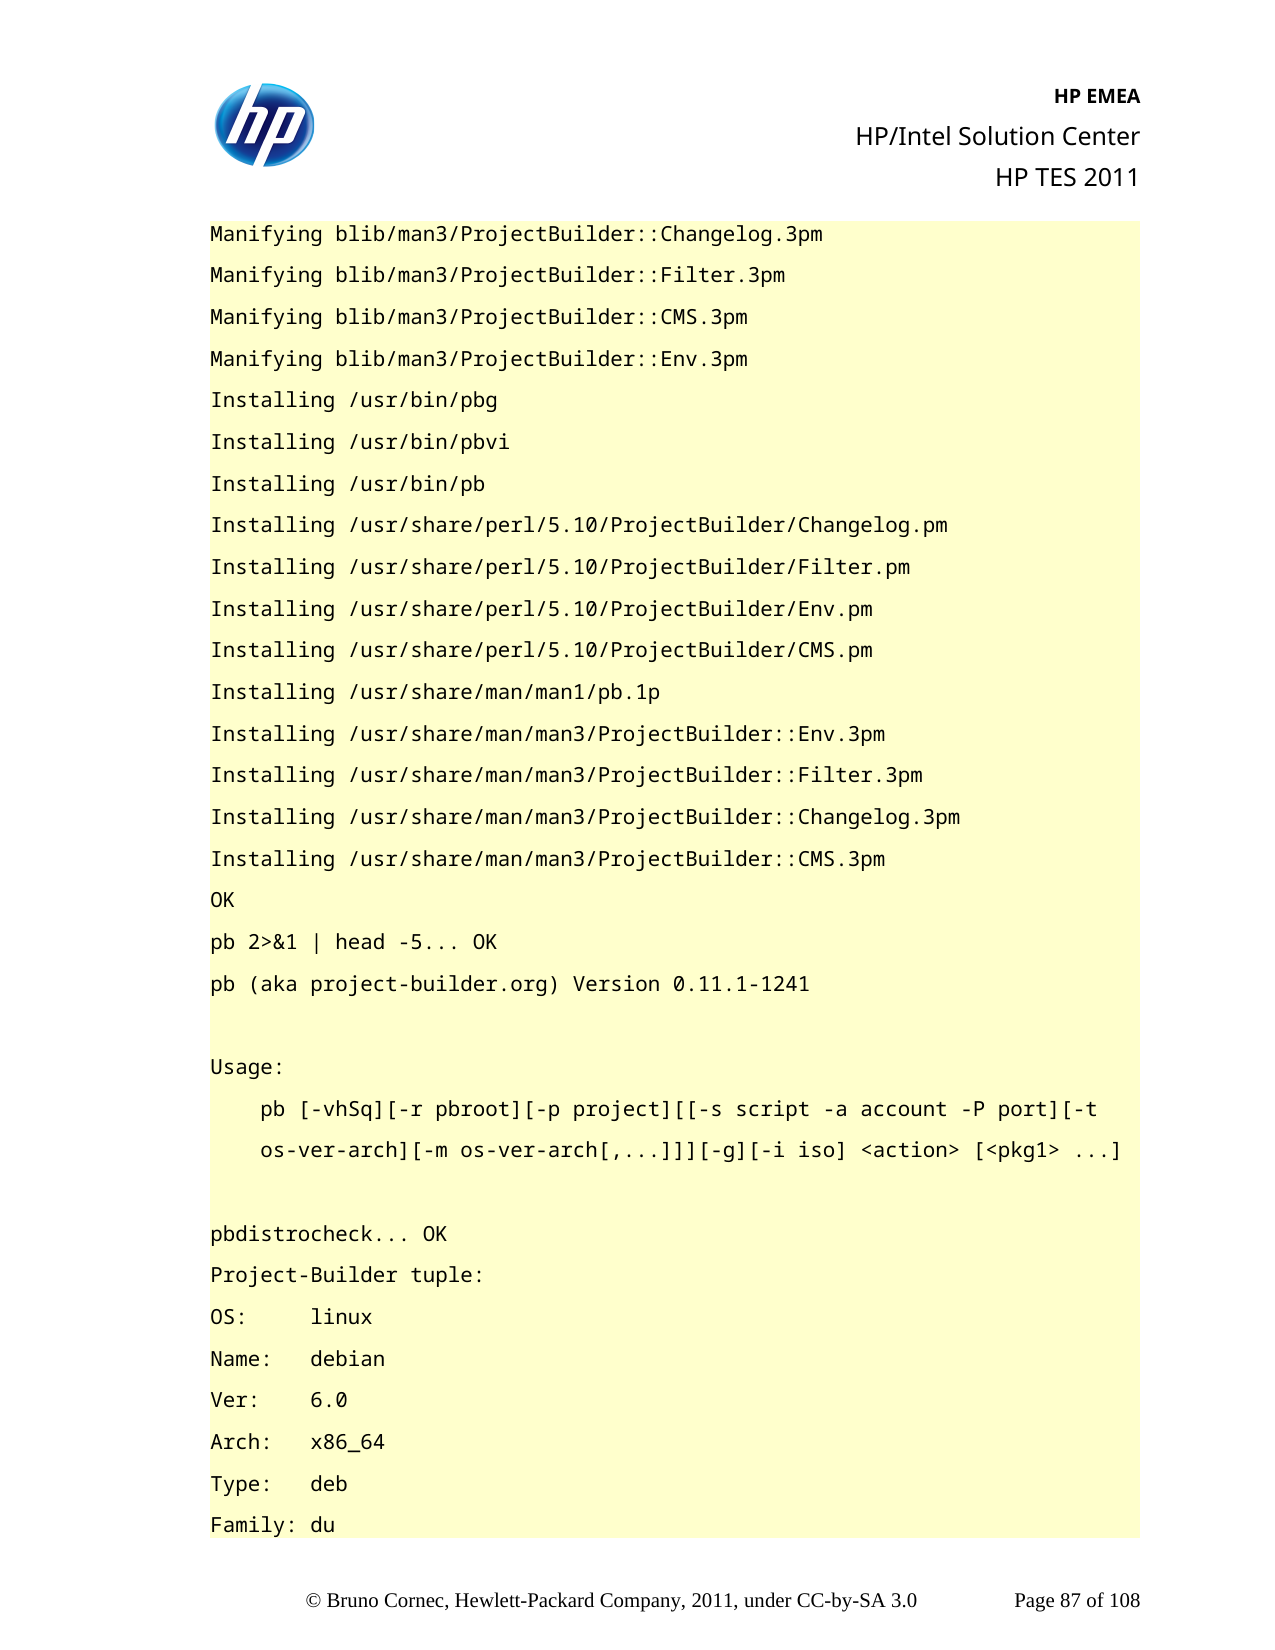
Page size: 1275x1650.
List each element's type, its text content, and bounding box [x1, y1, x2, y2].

text OS: linux [210, 1304, 1140, 1329]
picture [214, 83, 315, 167]
text Manifying blib/man3/ProjectBuilder::Filter.3pm [210, 263, 1140, 288]
text Installing /usr/share/perl/5.10/ProjectBuilder/CMS.pm [210, 638, 1140, 663]
text pb 2>&1 | head -5... OK [210, 929, 1140, 954]
text Installing /usr/share/man/man3/ProjectBuilder::Filter.3pm [210, 763, 1140, 788]
text Installing /usr/bin/pbg [210, 388, 1140, 413]
text Installing /usr/bin/pbvi [210, 429, 1140, 454]
text Installing /usr/share/perl/5.10/ProjectBuilder/Filter.pm [210, 554, 1140, 579]
text Project-Builder tuple: [210, 1263, 1140, 1288]
text Usage: [210, 1054, 1140, 1079]
text Ver: 6.0 [210, 1388, 1140, 1413]
text Type: deb [210, 1471, 1140, 1496]
text Manifying blib/man3/ProjectBuilder::Env.3pm [210, 346, 1140, 371]
text Manifying blib/man3/ProjectBuilder::CMS.3pm [210, 304, 1140, 329]
text pb [-vhSq][-r pbroot][-p project][[-s script -a account -P port][-t [210, 1096, 1140, 1121]
text Installing /usr/share/perl/5.10/ProjectBuilder/Changelog.pm [210, 513, 1140, 538]
text OK [210, 888, 1140, 913]
text pb (aka project-builder.org) Version 0.11.1-1241 [210, 971, 1140, 996]
text os-ver-arch][-m os-ver-arch[,...]]][-g][-i iso] <action> [<pkg1> ...] [210, 1138, 1140, 1163]
text Installing /usr/bin/pb [210, 471, 1140, 496]
text Manifying blib/man3/ProjectBuilder::Changelog.3pm [210, 221, 1140, 246]
text Name: debian [210, 1346, 1140, 1371]
text pbdistrocheck... OK [210, 1221, 1140, 1246]
text Family: du [210, 1513, 1140, 1538]
text Installing /usr/share/man/man3/ProjectBuilder::Env.3pm [210, 721, 1140, 746]
text Installing /usr/share/man/man1/pb.1p [210, 679, 1140, 704]
text Installing /usr/share/perl/5.10/ProjectBuilder/Env.pm [210, 596, 1140, 621]
text Installing /usr/share/man/man3/ProjectBuilder::CMS.3pm [210, 846, 1140, 871]
text Installing /usr/share/man/man3/ProjectBuilder::Changelog.3pm [210, 804, 1140, 829]
text Arch: x86_64 [210, 1429, 1140, 1454]
